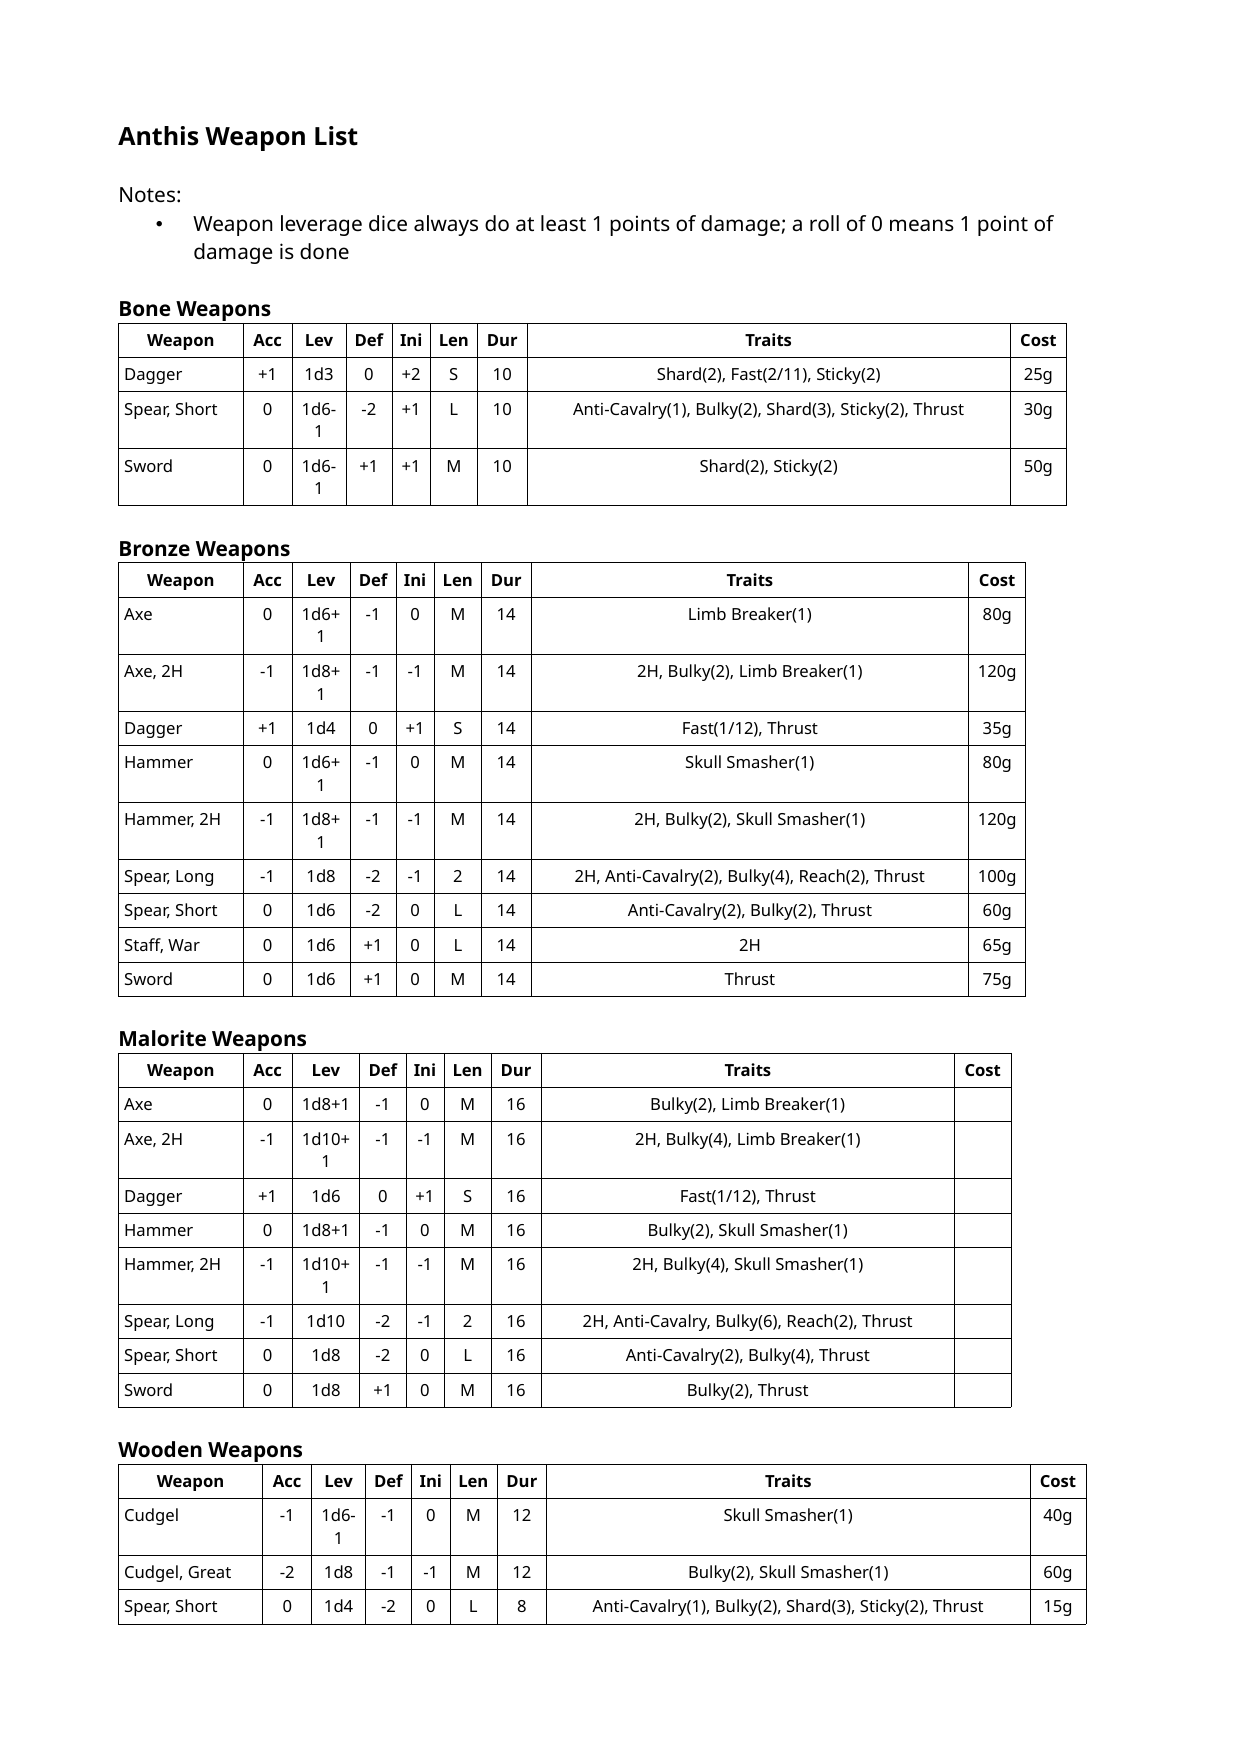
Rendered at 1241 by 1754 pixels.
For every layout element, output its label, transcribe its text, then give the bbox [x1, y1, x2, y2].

table_cell 12 [498, 1499, 546, 1555]
table_cell 120g [969, 655, 1025, 711]
table_header Acc [244, 324, 292, 357]
table_cell 1d6+1 [293, 746, 350, 802]
table_cell M [435, 746, 481, 802]
table_cell 16 [492, 1374, 541, 1407]
table_cell +1 [393, 449, 430, 505]
table_cell Thrust [532, 963, 968, 996]
table_cell Dagger [119, 1179, 243, 1213]
table_cell -2 [347, 392, 392, 448]
table_cell Spear, Short [119, 1590, 262, 1623]
table_cell M [445, 1248, 491, 1304]
table_cell -2 [351, 894, 396, 927]
table_cell 1d8+1 [293, 803, 350, 859]
table_header Dur [482, 563, 531, 597]
table_cell 0 [244, 1088, 292, 1121]
table_cell M [435, 803, 481, 859]
table_header Weapon [119, 1465, 262, 1498]
table_cell 0 [397, 963, 434, 996]
table_cell 0 [397, 746, 434, 802]
table_header Len [451, 1465, 497, 1498]
table_header Acc [244, 563, 292, 597]
table_cell L [445, 1339, 491, 1372]
table_cell Limb Breaker(1) [532, 598, 968, 653]
table_cell 1d3 [293, 358, 346, 391]
table_cell 0 [244, 1374, 292, 1407]
table_cell 0 [244, 449, 292, 505]
table_cell M [435, 963, 481, 996]
table_cell -1 [360, 1088, 406, 1121]
table_cell 14 [482, 712, 531, 745]
table_cell -1 [244, 860, 292, 893]
table_cell 1d6+1 [293, 598, 350, 653]
table_cell -1 [366, 1556, 411, 1589]
table_cell 1d6 [293, 928, 350, 962]
table_cell -1 [244, 1305, 292, 1338]
table_cell M [445, 1214, 491, 1247]
table_header Traits [532, 563, 968, 597]
table_cell Hammer, 2H [119, 1248, 243, 1304]
table_header Weapon [119, 563, 243, 597]
table_cell M [435, 655, 481, 711]
table_header Dur [498, 1465, 546, 1498]
table_cell -2 [263, 1556, 311, 1589]
table_cell Bulky(2), Limb Breaker(1) [542, 1088, 954, 1121]
table_cell Fast(1/12), Thrust [532, 712, 968, 745]
table_cell 0 [244, 1214, 292, 1247]
table_cell 10 [478, 358, 527, 391]
table_header Traits [528, 324, 1010, 357]
table_cell Cudgel [119, 1499, 262, 1555]
table_cell 2H, Bulky(2), Skull Smasher(1) [532, 803, 968, 859]
table_cell 1d8+1 [293, 1088, 359, 1121]
table_cell L [431, 392, 477, 448]
table_cell 14 [482, 894, 531, 927]
table_cell -1 [407, 1305, 444, 1338]
table_cell 35g [969, 712, 1025, 745]
table_cell S [435, 712, 481, 745]
table_cell Skull Smasher(1) [547, 1499, 1030, 1555]
table_cell Spear, Short [119, 392, 243, 448]
table_cell -1 [397, 655, 434, 711]
table_cell 1d10+1 [293, 1122, 359, 1178]
table_cell 1d6 [293, 894, 350, 927]
table_cell -1 [360, 1214, 406, 1247]
table_cell +1 [397, 712, 434, 745]
text Malorite Weapons [118, 1024, 1122, 1053]
table_cell [955, 1122, 1011, 1178]
table_cell +1 [244, 1179, 292, 1213]
table_cell 14 [482, 655, 531, 711]
table_header Lev [293, 1054, 359, 1087]
table_cell 1d4 [293, 712, 350, 745]
table_cell 0 [407, 1339, 444, 1372]
table_cell [955, 1339, 1011, 1372]
table_cell [955, 1248, 1011, 1304]
table_cell Hammer [119, 746, 243, 802]
table_cell -2 [351, 860, 396, 893]
table_header Def [360, 1054, 406, 1087]
text Bronze Weapons [118, 534, 1122, 562]
table_cell 14 [482, 746, 531, 802]
table_cell -1 [360, 1248, 406, 1304]
table_cell S [431, 358, 477, 391]
table_cell 12 [498, 1556, 546, 1589]
table_cell 16 [492, 1179, 541, 1213]
table_cell +1 [244, 712, 292, 745]
table_cell 50g [1011, 449, 1066, 505]
table_cell Anti-Cavalry(1), Bulky(2), Shard(3), Sticky(2), Thrust [528, 392, 1010, 448]
table_cell +1 [351, 928, 396, 962]
table_cell Cudgel, Great [119, 1556, 262, 1589]
table_cell [955, 1179, 1011, 1213]
table_cell 0 [244, 746, 292, 802]
table_header Def [347, 324, 392, 357]
table_header Cost [1011, 324, 1066, 357]
table_cell Skull Smasher(1) [532, 746, 968, 802]
table_cell +1 [393, 392, 430, 448]
table_header Weapon [119, 324, 243, 357]
table_cell L [451, 1590, 497, 1623]
table_cell 16 [492, 1305, 541, 1338]
table_header Def [351, 563, 396, 597]
table_cell 1d6-1 [293, 449, 346, 505]
table_header Len [435, 563, 481, 597]
text Wooden Weapons [118, 1435, 1122, 1464]
table_cell Sword [119, 1374, 243, 1407]
table_cell Anti-Cavalry(2), Bulky(2), Thrust [532, 894, 968, 927]
text Notes: [118, 181, 1122, 209]
table_cell -1 [397, 803, 434, 859]
table_cell 30g [1011, 392, 1066, 448]
table_cell 1d8 [293, 1339, 359, 1372]
table_cell 16 [492, 1088, 541, 1121]
table_cell Fast(1/12), Thrust [542, 1179, 954, 1213]
table_cell M [451, 1556, 497, 1589]
table_cell M [435, 598, 481, 653]
table_cell M [445, 1088, 491, 1121]
table_cell 2H, Bulky(2), Limb Breaker(1) [532, 655, 968, 711]
table_cell 16 [492, 1122, 541, 1178]
table_cell 14 [482, 598, 531, 653]
table_cell Spear, Long [119, 1305, 243, 1338]
table_cell -2 [360, 1339, 406, 1372]
table_cell 0 [347, 358, 392, 391]
table_cell -1 [351, 803, 396, 859]
table_cell Axe [119, 1088, 243, 1121]
table_cell Axe [119, 598, 243, 653]
table_cell 2H, Anti-Cavalry, Bulky(6), Reach(2), Thrust [542, 1305, 954, 1338]
table_header Lev [293, 563, 350, 597]
table_header Def [366, 1465, 411, 1498]
table_cell 40g [1031, 1499, 1086, 1555]
table_cell 0 [263, 1590, 311, 1623]
table_cell -2 [366, 1590, 411, 1623]
table_cell 75g [969, 963, 1025, 996]
table_cell 120g [969, 803, 1025, 859]
table_cell +1 [407, 1179, 444, 1213]
table_header Ini [397, 563, 434, 597]
table_cell L [435, 928, 481, 962]
table_cell -1 [407, 1248, 444, 1304]
table_cell 0 [244, 963, 292, 996]
table_header Dur [492, 1054, 541, 1087]
table_cell 80g [969, 746, 1025, 802]
table_cell 60g [1031, 1556, 1086, 1589]
table_cell Axe, 2H [119, 655, 243, 711]
table_cell -1 [244, 655, 292, 711]
table_header Ini [407, 1054, 444, 1087]
table_cell 1d8 [312, 1556, 365, 1589]
list Weapon leverage dice always do at least 1 points of damage; a roll of 0 means 1 point of damage is done [156, 209, 1122, 266]
table_cell Hammer, 2H [119, 803, 243, 859]
table_cell Dagger [119, 358, 243, 391]
table_cell 1d8+1 [293, 655, 350, 711]
table_cell 1d4 [312, 1590, 365, 1623]
table_header Ini [393, 324, 430, 357]
table_cell -1 [244, 803, 292, 859]
table_cell 16 [492, 1248, 541, 1304]
table_cell -1 [407, 1122, 444, 1178]
table_cell Spear, Short [119, 894, 243, 927]
table_cell +1 [360, 1374, 406, 1407]
table_cell -1 [244, 1122, 292, 1178]
table_cell Bulky(2), Skull Smasher(1) [542, 1214, 954, 1247]
table_cell M [445, 1374, 491, 1407]
table_cell 0 [244, 1339, 292, 1372]
table_cell -1 [412, 1556, 450, 1589]
table_cell 80g [969, 598, 1025, 653]
table_cell 1d10 [293, 1305, 359, 1338]
table_cell 10 [478, 392, 527, 448]
table_header Dur [478, 324, 527, 357]
table_cell 14 [482, 803, 531, 859]
table_cell +1 [351, 963, 396, 996]
table_cell S [445, 1179, 491, 1213]
table_cell M [445, 1122, 491, 1178]
table_cell Dagger [119, 712, 243, 745]
table_cell 1d6 [293, 963, 350, 996]
table_cell Axe, 2H [119, 1122, 243, 1178]
table_cell [955, 1214, 1011, 1247]
table_cell Shard(2), Sticky(2) [528, 449, 1010, 505]
table_cell [955, 1088, 1011, 1121]
table_cell -1 [351, 655, 396, 711]
table_cell Sword [119, 449, 243, 505]
table_cell 2H, Bulky(4), Skull Smasher(1) [542, 1248, 954, 1304]
table_cell 14 [482, 963, 531, 996]
table_cell -1 [397, 860, 434, 893]
table_cell -1 [366, 1499, 411, 1555]
table_cell 0 [397, 928, 434, 962]
table_cell 1d8+1 [293, 1214, 359, 1247]
table_cell 65g [969, 928, 1025, 962]
table_cell Spear, Short [119, 1339, 243, 1372]
table_cell 2 [435, 860, 481, 893]
table_cell 100g [969, 860, 1025, 893]
table_cell 16 [492, 1339, 541, 1372]
table_cell -1 [263, 1499, 311, 1555]
table_header Cost [969, 563, 1025, 597]
table_header Traits [542, 1054, 954, 1087]
table_cell 1d6-1 [312, 1499, 365, 1555]
table_cell 2 [445, 1305, 491, 1338]
table_cell 10 [478, 449, 527, 505]
table_cell M [431, 449, 477, 505]
table_cell 0 [412, 1590, 450, 1623]
table_cell 14 [482, 860, 531, 893]
table_cell 0 [397, 598, 434, 653]
table_cell 16 [492, 1214, 541, 1247]
table_header Weapon [119, 1054, 243, 1087]
table_header Lev [293, 324, 346, 357]
table_header Lev [312, 1465, 365, 1498]
table_cell Shard(2), Fast(2/11), Sticky(2) [528, 358, 1010, 391]
table_cell 2H, Bulky(4), Limb Breaker(1) [542, 1122, 954, 1178]
table_cell -2 [360, 1305, 406, 1338]
table_cell Sword [119, 963, 243, 996]
table_cell 0 [360, 1179, 406, 1213]
table_cell 15g [1031, 1590, 1086, 1623]
table_cell 2H [532, 928, 968, 962]
table_cell 1d6-1 [293, 392, 346, 448]
table_cell [955, 1305, 1011, 1338]
table_cell 0 [244, 392, 292, 448]
table_cell 1d8 [293, 1374, 359, 1407]
table_cell 0 [244, 598, 292, 653]
table_cell 0 [407, 1088, 444, 1121]
table_cell Spear, Long [119, 860, 243, 893]
table_header Cost [955, 1054, 1011, 1087]
table_cell Anti-Cavalry(1), Bulky(2), Shard(3), Sticky(2), Thrust [547, 1590, 1030, 1623]
table_header Traits [547, 1465, 1030, 1498]
table_header Acc [244, 1054, 292, 1087]
table_cell 0 [412, 1499, 450, 1555]
table_header Len [431, 324, 477, 357]
table_cell -1 [360, 1122, 406, 1178]
table_cell 1d6 [293, 1179, 359, 1213]
table_cell 8 [498, 1590, 546, 1623]
table_cell 0 [244, 928, 292, 962]
table_cell Bulky(2), Skull Smasher(1) [547, 1556, 1030, 1589]
table_cell L [435, 894, 481, 927]
table_cell 0 [397, 894, 434, 927]
table_cell 2H, Anti-Cavalry(2), Bulky(4), Reach(2), Thrust [532, 860, 968, 893]
table_cell 0 [351, 712, 396, 745]
table_cell M [451, 1499, 497, 1555]
table_header Cost [1031, 1465, 1086, 1498]
table_cell 0 [407, 1374, 444, 1407]
table_cell 60g [969, 894, 1025, 927]
table_header Acc [263, 1465, 311, 1498]
table_cell 0 [407, 1214, 444, 1247]
table_cell 1d10+1 [293, 1248, 359, 1304]
table_cell Staff, War [119, 928, 243, 962]
table_cell Hammer [119, 1214, 243, 1247]
table_cell -1 [244, 1248, 292, 1304]
table_cell +2 [393, 358, 430, 391]
table_cell +1 [244, 358, 292, 391]
table_cell 25g [1011, 358, 1066, 391]
table_header Ini [412, 1465, 450, 1498]
table_cell 1d8 [293, 860, 350, 893]
table_cell Anti-Cavalry(2), Bulky(4), Thrust [542, 1339, 954, 1372]
table_cell [955, 1374, 1011, 1407]
table_cell +1 [347, 449, 392, 505]
table_cell -1 [351, 746, 396, 802]
table_cell 14 [482, 928, 531, 962]
text Anthis Weapon List [118, 118, 1122, 152]
table_cell 0 [244, 894, 292, 927]
table_header Len [445, 1054, 491, 1087]
text Bone Weapons [118, 294, 1122, 323]
table_cell Bulky(2), Thrust [542, 1374, 954, 1407]
table_cell -1 [351, 598, 396, 653]
